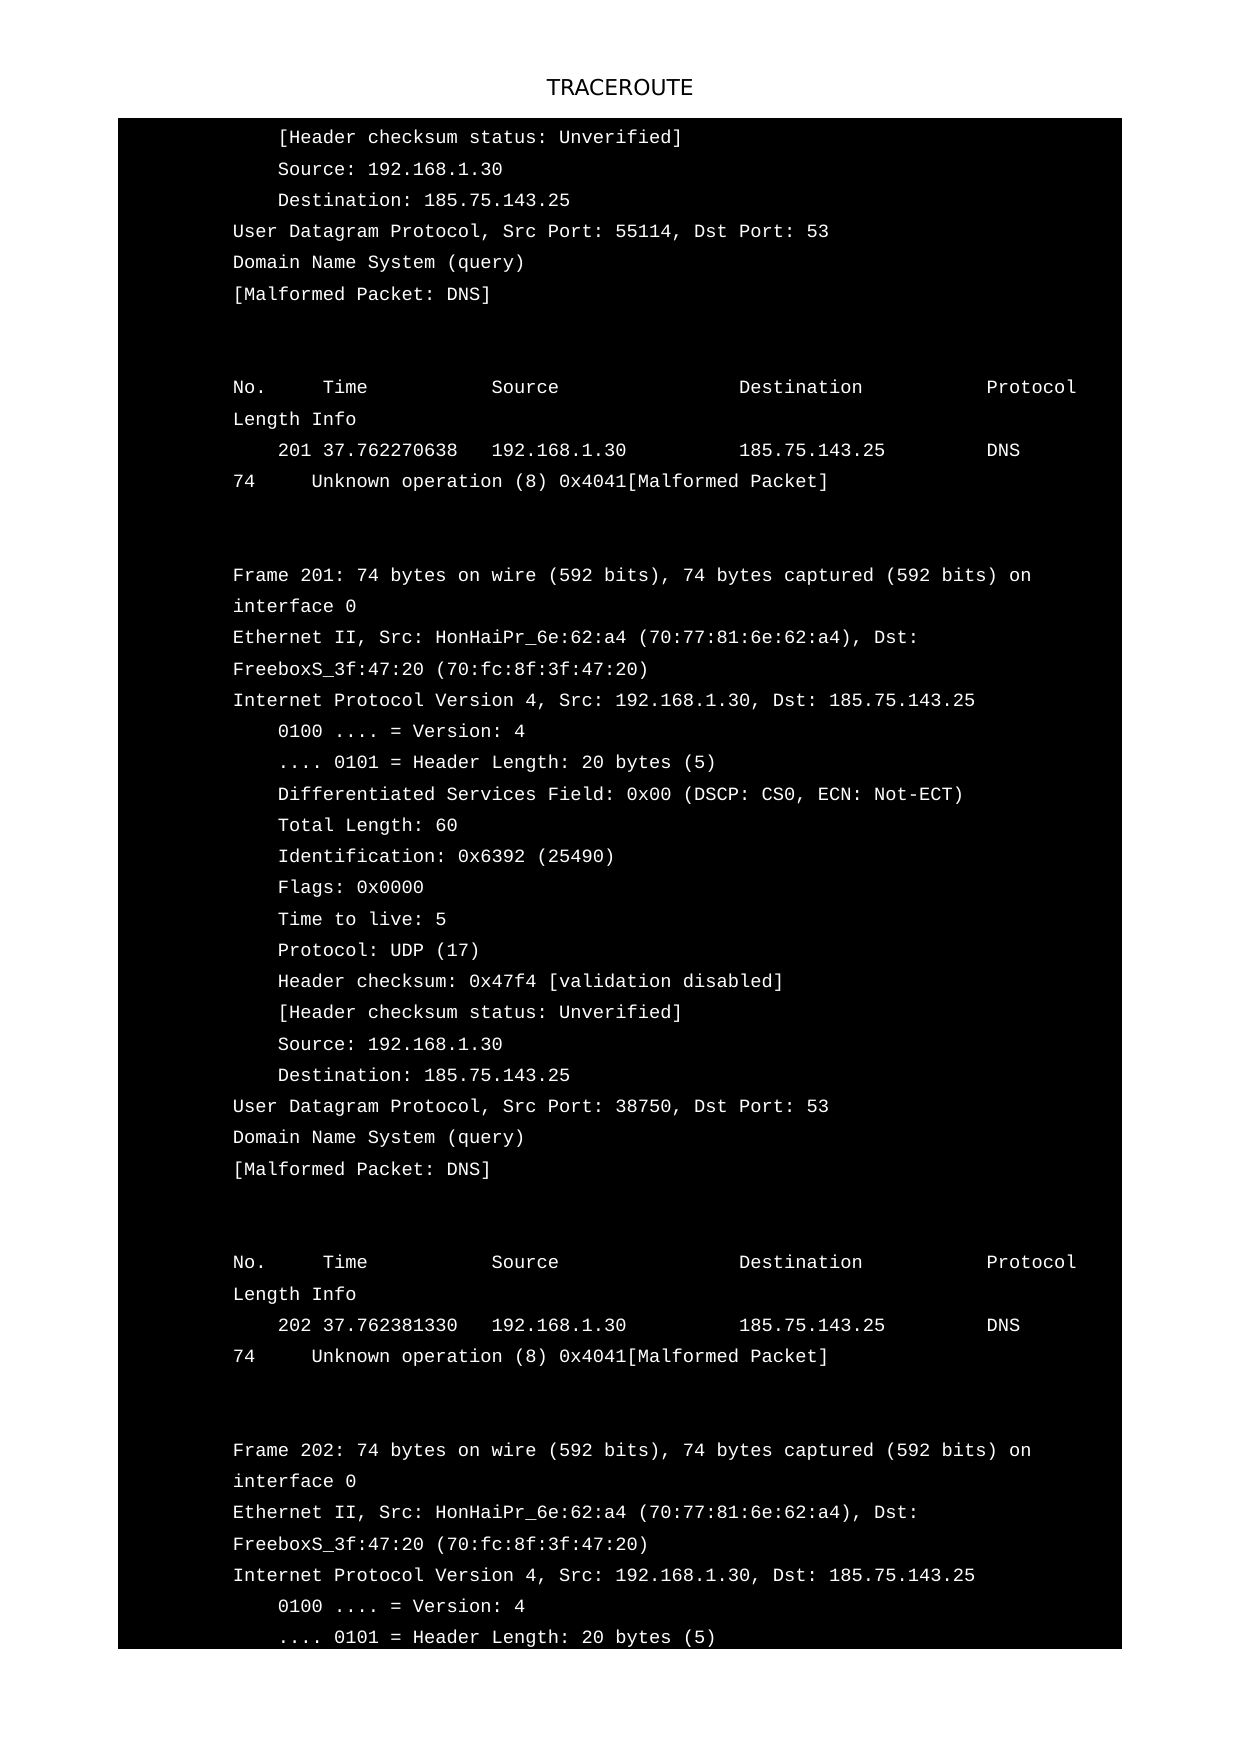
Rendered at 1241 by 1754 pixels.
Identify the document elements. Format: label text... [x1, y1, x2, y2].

table_cell [217, 306, 1122, 368]
table_cell [118, 368, 217, 431]
table_cell Ethernet II, Src: HonHaiPr_6e:62:a4 (70:77:81:6e:62:a4), Dst: FreeboxS_3f:47:20 (70:fc:8f:3f:47:20) [217, 1493, 1122, 1556]
table_cell [118, 837, 217, 868]
table_cell Frame 202: 74 bytes on wire (592 bits), 74 bytes captured (592 bits) on interface 0 [217, 1431, 1122, 1493]
table_cell [118, 118, 217, 149]
table_cell Domain Name System (query) [217, 1118, 1122, 1149]
table_cell [118, 1056, 217, 1087]
table_cell Internet Protocol Version 4, Src: 192.168.1.30, Dst: 185.75.143.25 [217, 1556, 1122, 1587]
table_cell [118, 1149, 217, 1181]
table_cell [118, 899, 217, 931]
table_cell 0100 .... = Version: 4 [217, 712, 1122, 743]
table_cell [Header checksum status: Unverified] [217, 993, 1122, 1024]
table_cell [118, 1181, 217, 1243]
table_cell User Datagram Protocol, Src Port: 55114, Dst Port: 53 [217, 212, 1122, 243]
table_cell [Malformed Packet: DNS] [217, 274, 1122, 306]
table_cell [118, 212, 217, 243]
table_cell Source: 192.168.1.30 [217, 1024, 1122, 1056]
table_cell [118, 743, 217, 774]
table_cell [118, 306, 217, 368]
table_cell Destination: 185.75.143.25 [217, 1056, 1122, 1087]
table_cell Internet Protocol Version 4, Src: 192.168.1.30, Dst: 185.75.143.25 [217, 681, 1122, 712]
table_cell [118, 681, 217, 712]
table_cell 0100 .... = Version: 4 [217, 1587, 1122, 1618]
table_cell [118, 618, 217, 681]
table_cell [118, 1024, 217, 1056]
table_cell Destination: 185.75.143.25 [217, 181, 1122, 212]
table_cell [118, 1431, 217, 1493]
table_cell [118, 931, 217, 962]
table_cell Frame 201: 74 bytes on wire (592 bits), 74 bytes captured (592 bits) on interface 0 [217, 556, 1122, 618]
table_cell [Header checksum status: Unverified] [217, 118, 1122, 149]
table_cell [118, 1118, 217, 1149]
table_cell [118, 1587, 217, 1618]
table_cell Ethernet II, Src: HonHaiPr_6e:62:a4 (70:77:81:6e:62:a4), Dst: FreeboxS_3f:47:20 (70:fc:8f:3f:47:20) [217, 618, 1122, 681]
table_cell [217, 1368, 1122, 1431]
table_cell [118, 431, 217, 493]
table_cell Header checksum: 0x47f4 [validation disabled] [217, 962, 1122, 993]
table_cell [118, 806, 217, 837]
table_cell .... 0101 = Header Length: 20 bytes (5) [217, 743, 1122, 774]
table_cell [217, 493, 1122, 556]
table_cell [118, 774, 217, 806]
table_cell 201 37.762270638 192.168.1.30 185.75.143.25 DNS 74 Unknown operation (8) 0x4041[Malformed Packet] [217, 431, 1122, 493]
table_cell 202 37.762381330 192.168.1.30 185.75.143.25 DNS 74 Unknown operation (8) 0x4041[Malformed Packet] [217, 1306, 1122, 1368]
table_cell .... 0101 = Header Length: 20 bytes (5) [217, 1618, 1122, 1649]
table_cell [118, 243, 217, 274]
table_cell Identification: 0x6392 (25490) [217, 837, 1122, 868]
table_cell [118, 493, 217, 556]
table_cell [118, 712, 217, 743]
table_cell [118, 1556, 217, 1587]
table_cell [118, 1087, 217, 1118]
table_cell [118, 1243, 217, 1306]
table_cell [118, 868, 217, 899]
table_cell [Malformed Packet: DNS] [217, 1149, 1122, 1181]
table_cell Domain Name System (query) [217, 243, 1122, 274]
table_cell [118, 274, 217, 306]
table_cell No. Time Source Destination Protocol Length Info [217, 368, 1122, 431]
table_cell [118, 1306, 217, 1368]
table_cell Source: 192.168.1.30 [217, 149, 1122, 181]
table_cell Time to live: 5 [217, 899, 1122, 931]
table_cell [118, 962, 217, 993]
table_cell [118, 993, 217, 1024]
table_cell [118, 1618, 217, 1649]
table_cell User Datagram Protocol, Src Port: 38750, Dst Port: 53 [217, 1087, 1122, 1118]
table_cell Flags: 0x0000 [217, 868, 1122, 899]
table_cell Differentiated Services Field: 0x00 (DSCP: CS0, ECN: Not-ECT) [217, 774, 1122, 806]
table_cell Total Length: 60 [217, 806, 1122, 837]
table_cell [118, 1368, 217, 1431]
table_cell [217, 1181, 1122, 1243]
table_cell Protocol: UDP (17) [217, 931, 1122, 962]
table_cell No. Time Source Destination Protocol Length Info [217, 1243, 1122, 1306]
table_cell [118, 149, 217, 181]
table_cell [118, 1493, 217, 1556]
table_cell [118, 556, 217, 618]
table_cell [118, 181, 217, 212]
